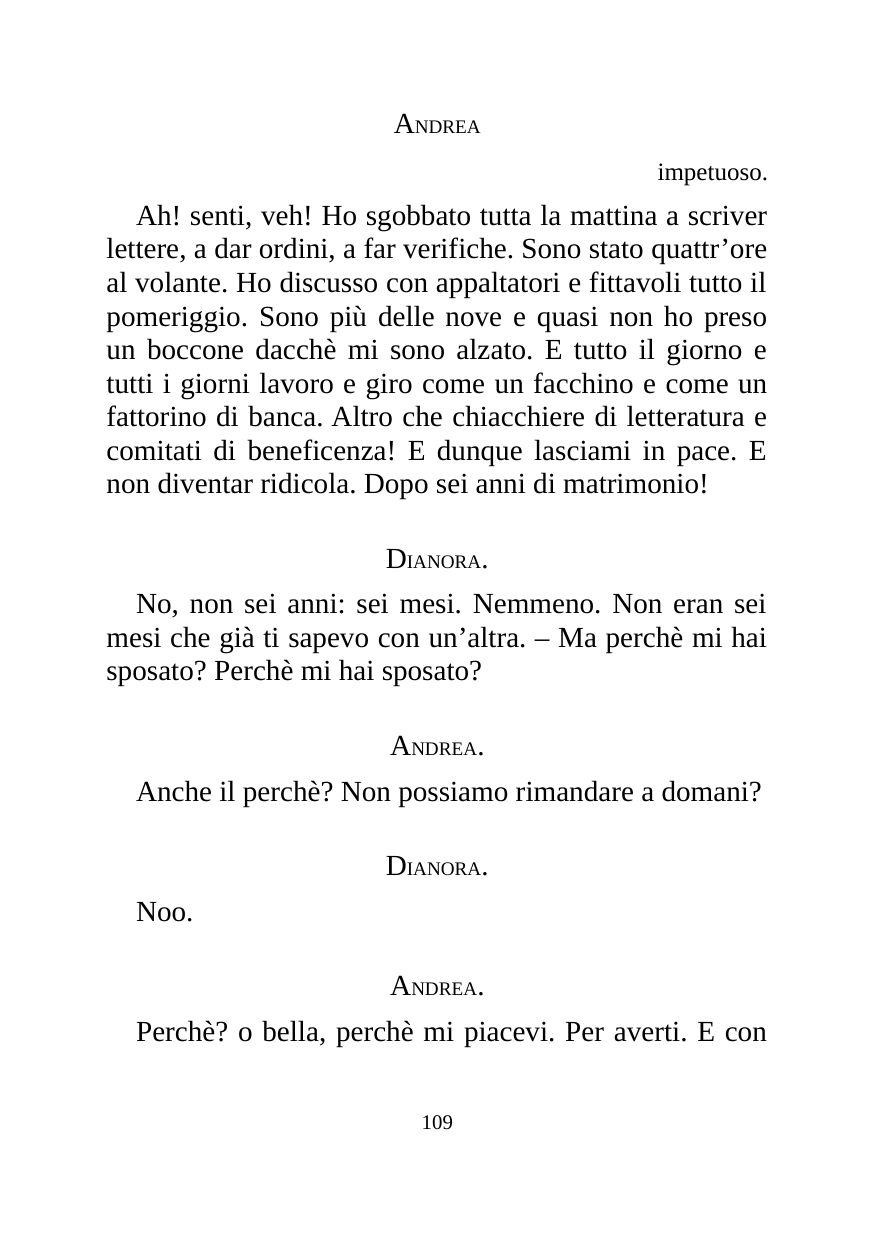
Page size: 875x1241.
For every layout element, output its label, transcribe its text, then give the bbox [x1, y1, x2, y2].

text Perchè? o bella, perchè mi piacevi. Per averti. E con [106, 1014, 768, 1047]
text Noo. [106, 894, 768, 927]
text Ah! senti, veh! Ho sgobbato tutta la mattina a scriver lettere, a dar ordini, a far verifiche. Sono stato quattr’ore al volante. Ho discusso con appaltatori e fittavoli tutto il pomeriggio. Sono più delle nove e quasi non ho preso un boccone dacchè mi sono alzato. E tutto il giorno e tutti i giorni lavoro e giro come un facchino e come un fattorino di banca. Altro che chiacchiere di letteratura e comitati di beneficenza! E dunque lasciami in pace. E non diventar ridicola. Dopo sei anni di matrimonio! [106, 198, 768, 500]
text Andrea [106, 106, 768, 140]
text Andrea. [106, 728, 768, 762]
text Anche il perchè? Non possiamo rimandare a domani? [106, 774, 768, 807]
text Dianora. [106, 848, 768, 882]
text Andrea. [106, 968, 768, 1002]
text No, non sei anni: sei mesi. Nemmeno. Non eran sei mesi che già ti sapevo con un’altra. – Ma perchè mi hai sposato? Perchè mi hai sposato? [106, 586, 768, 687]
text Dianora. [106, 541, 768, 575]
text impetuoso. [106, 157, 768, 186]
